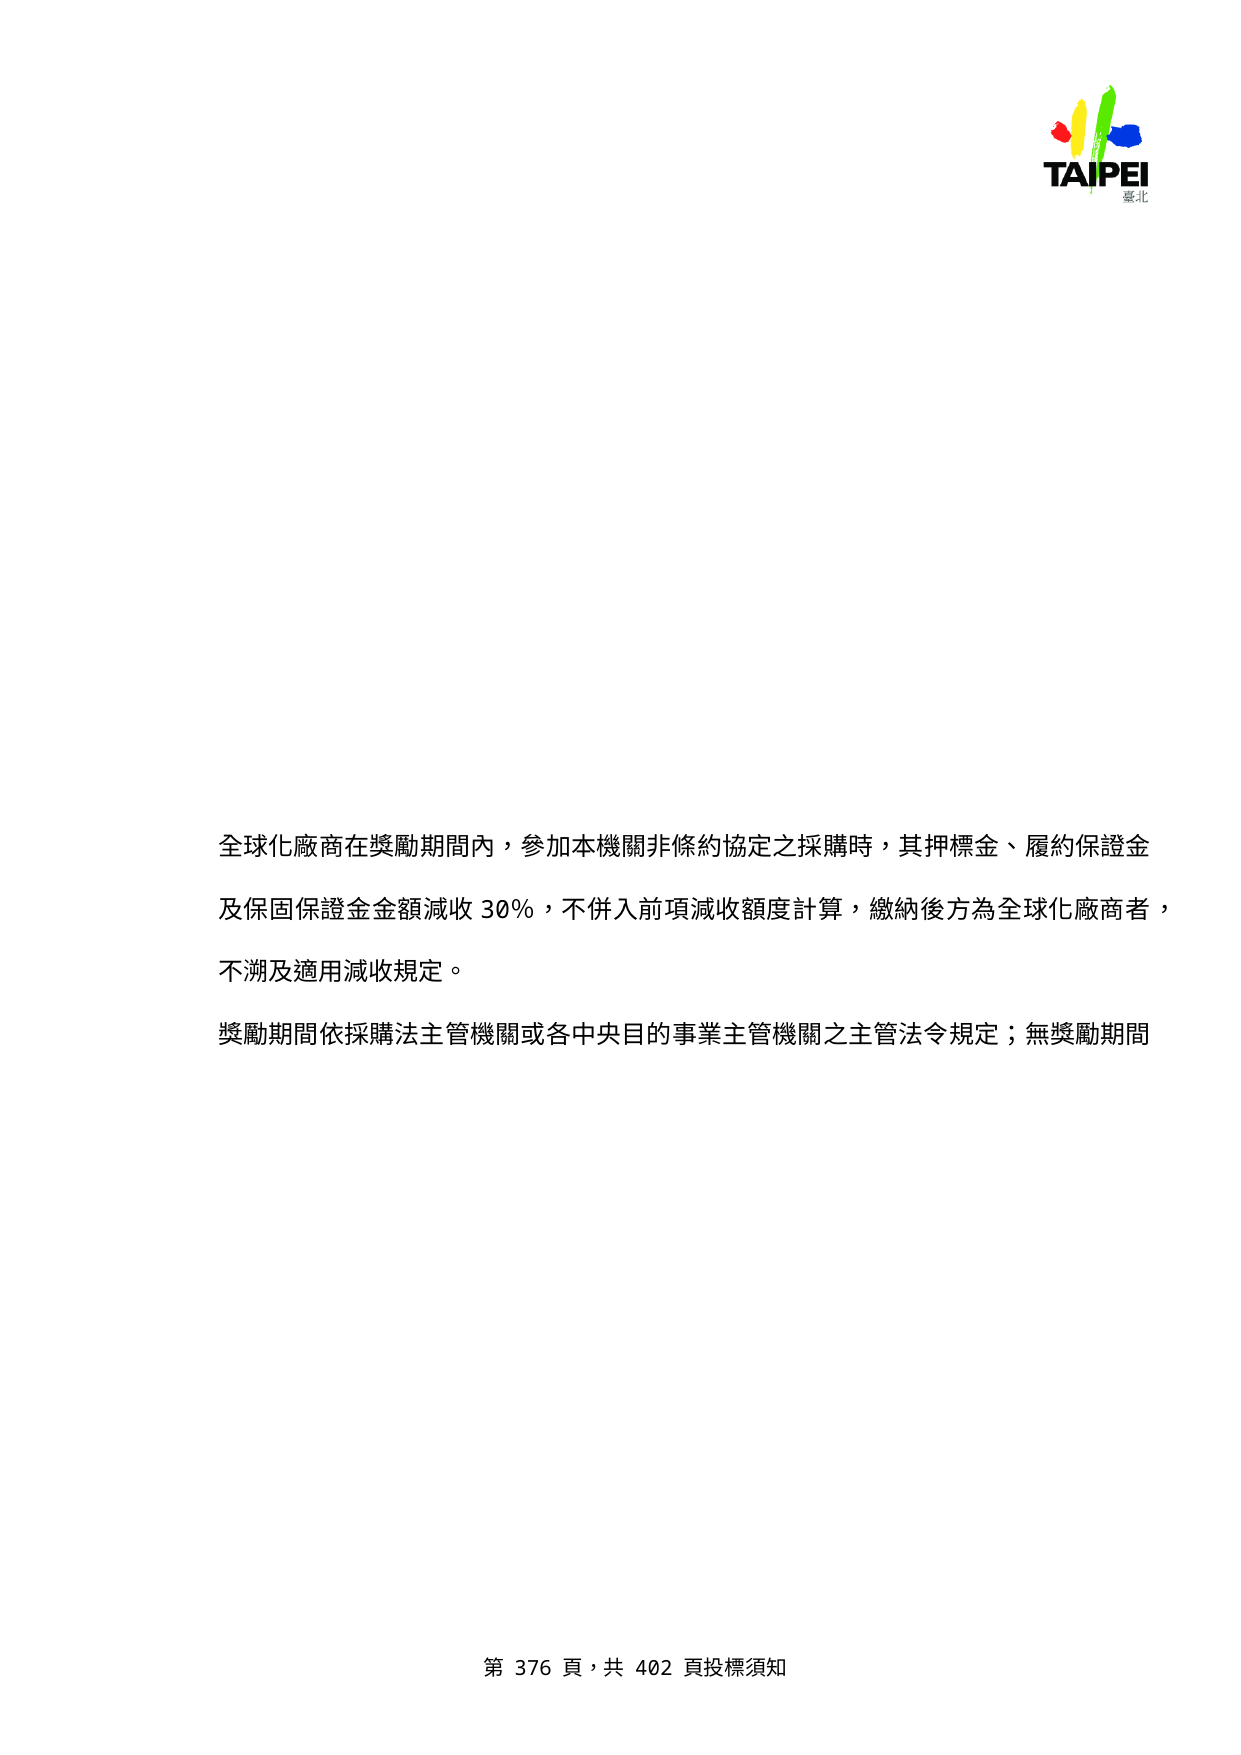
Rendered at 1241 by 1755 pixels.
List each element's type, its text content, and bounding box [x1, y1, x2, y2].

text 獎勵期間依採購法主管機關或各中央目的事業主管機關之主管法令規定；無獎勵期間 [218, 991, 1152, 1053]
text 全球化廠商在獎勵期間內，參加本機關非條約協定之採購時，其押標金、履約保證金及保固保證金金額減收30％，不併入前項減收額度計算，繳納後方為全球化廠商者，不溯及適用減收規定。 [218, 803, 1152, 991]
